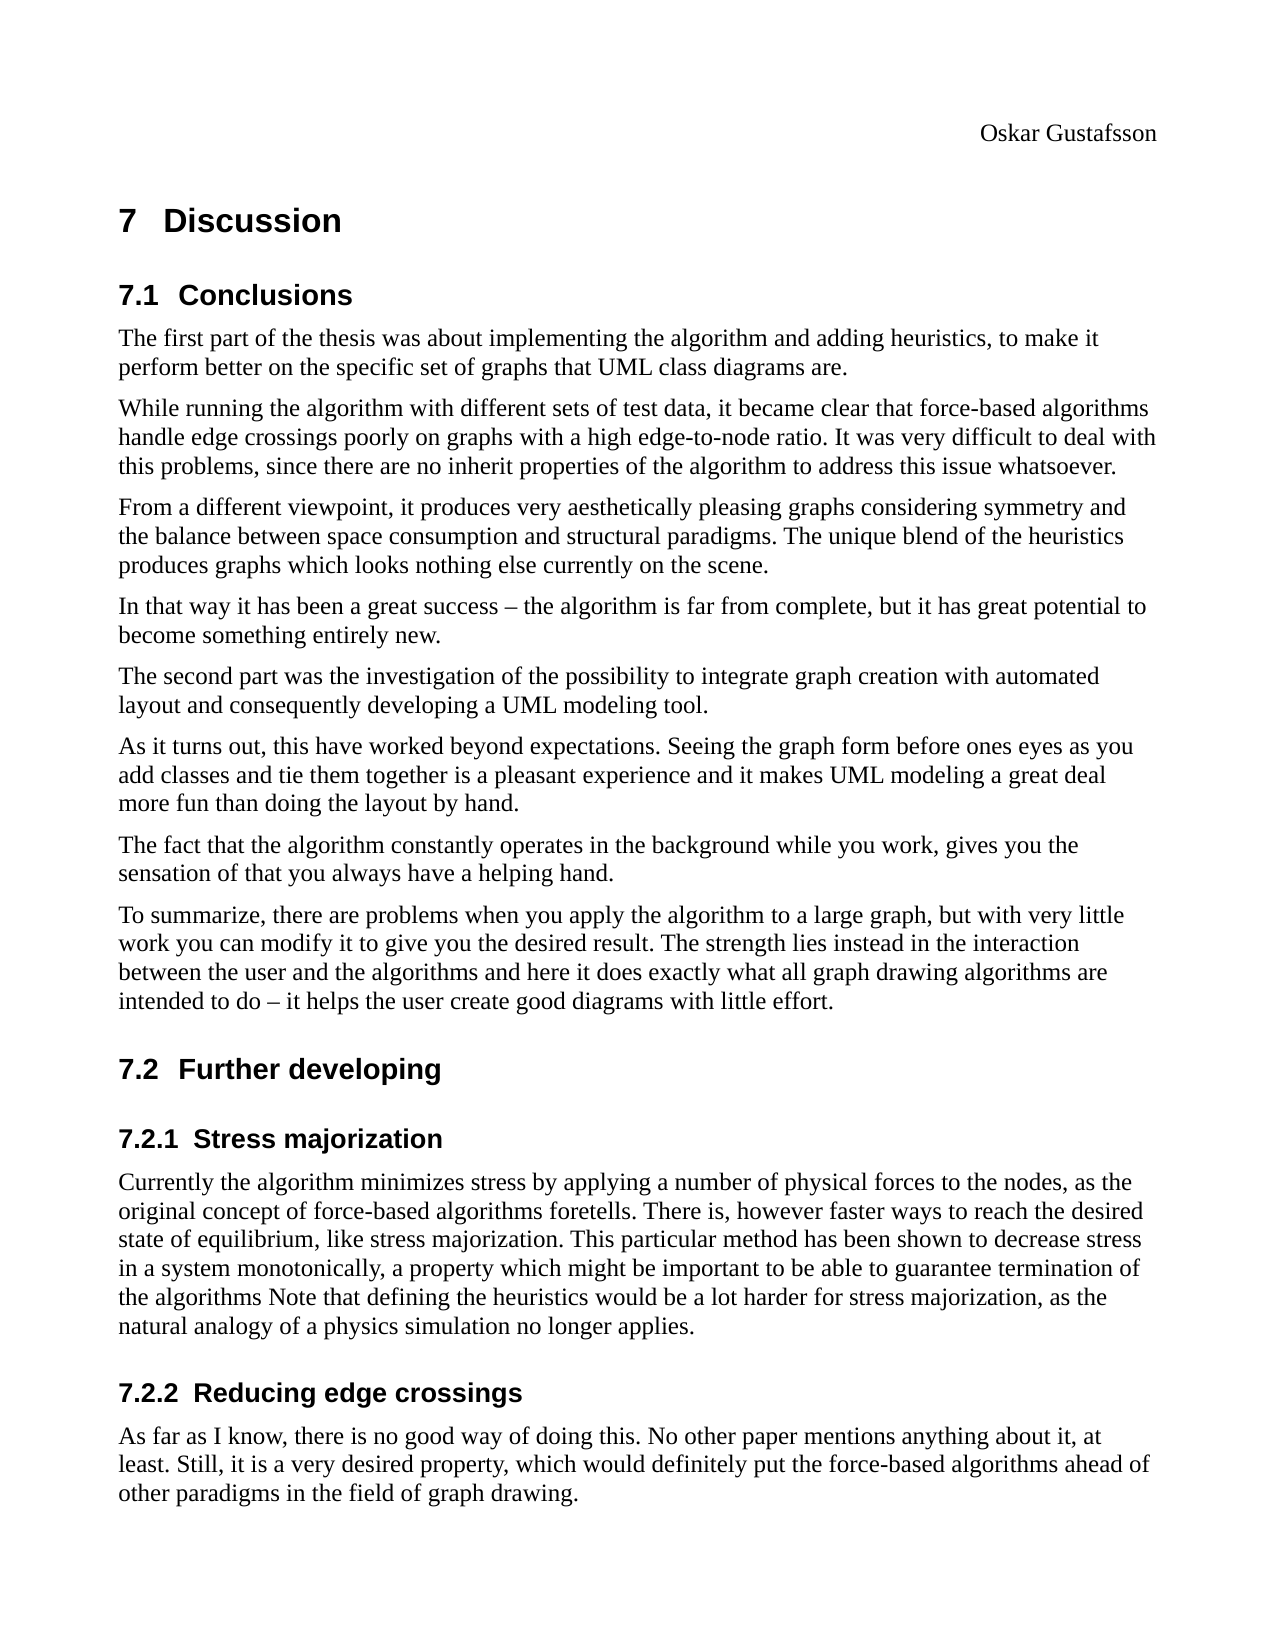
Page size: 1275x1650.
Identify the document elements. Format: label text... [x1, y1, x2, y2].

text From a different viewpoint, it produces very aesthetically pleasing graphs considering symmetry and the balance between space consumption and structural paradigms. The unique blend of the heuristics produces graphs which looks nothing else currently on the scene. [118, 492, 1157, 578]
text As it turns out, this have worked beyond expectations. Seeing the graph form before ones eyes as you add classes and tie them together is a pleasant experience and it makes UML modeling a great deal more fun than doing the layout by hand. [118, 731, 1157, 817]
subtitle Reducing edge crossings [118, 1377, 1157, 1408]
text Currently the algorithm minimizes stress by applying a number of physical forces to the nodes, as the original concept of force-based algorithms foretells. There is, however faster ways to reach the desired state of equilibrium, like stress majorization. This particular method has been shown to decrease stress in a system monotonically, a property which might be important to be able to guarantee termination of the algorithms Note that defining the heuristics would be a lot harder for stress majorization, as the natural analogy of a physics simulation no longer applies. [118, 1167, 1157, 1339]
text As far as I know, there is no good way of doing this. No other paper mentions anything about it, at least. Still, it is a very desired property, which would definitely put the force-based algorithms ahead of other paradigms in the field of graph drawing. [118, 1421, 1157, 1507]
subtitle Discussion [118, 201, 1157, 240]
text The first part of the thesis was about implementing the algorithm and adding heuristics, to make it perform better on the specific set of graphs that UML class diagrams are. [118, 323, 1157, 381]
subtitle Further developing [118, 1052, 1157, 1086]
text The second part was the investigation of the possibility to integrate graph creation with automated layout and consequently developing a UML modeling tool. [118, 661, 1157, 718]
subtitle Stress majorization [118, 1123, 1157, 1154]
text The fact that the algorithm constantly operates in the background while you work, gives you the sensation of that you always have a helping hand. [118, 830, 1157, 887]
text While running the algorithm with different sets of test data, it became clear that force-based algorithms handle edge crossings poorly on graphs with a high edge-to-node ratio. It was very difficult to deal with this problems, since there are no inherit properties of the algorithm to address this issue whatsoever. [118, 393, 1157, 480]
text To summarize, there are problems when you apply the algorithm to a large graph, but with very little work you can modify it to give you the desired result. The strength lies instead in the interaction between the user and the algorithms and here it does exactly what all graph drawing algorithms are intended to do – it helps the user create good diagrams with little effort. [118, 900, 1157, 1015]
text In that way it has been a great success – the algorithm is far from complete, but it has great potential to become something entirely new. [118, 591, 1157, 648]
subtitle Conclusions [118, 277, 1157, 311]
